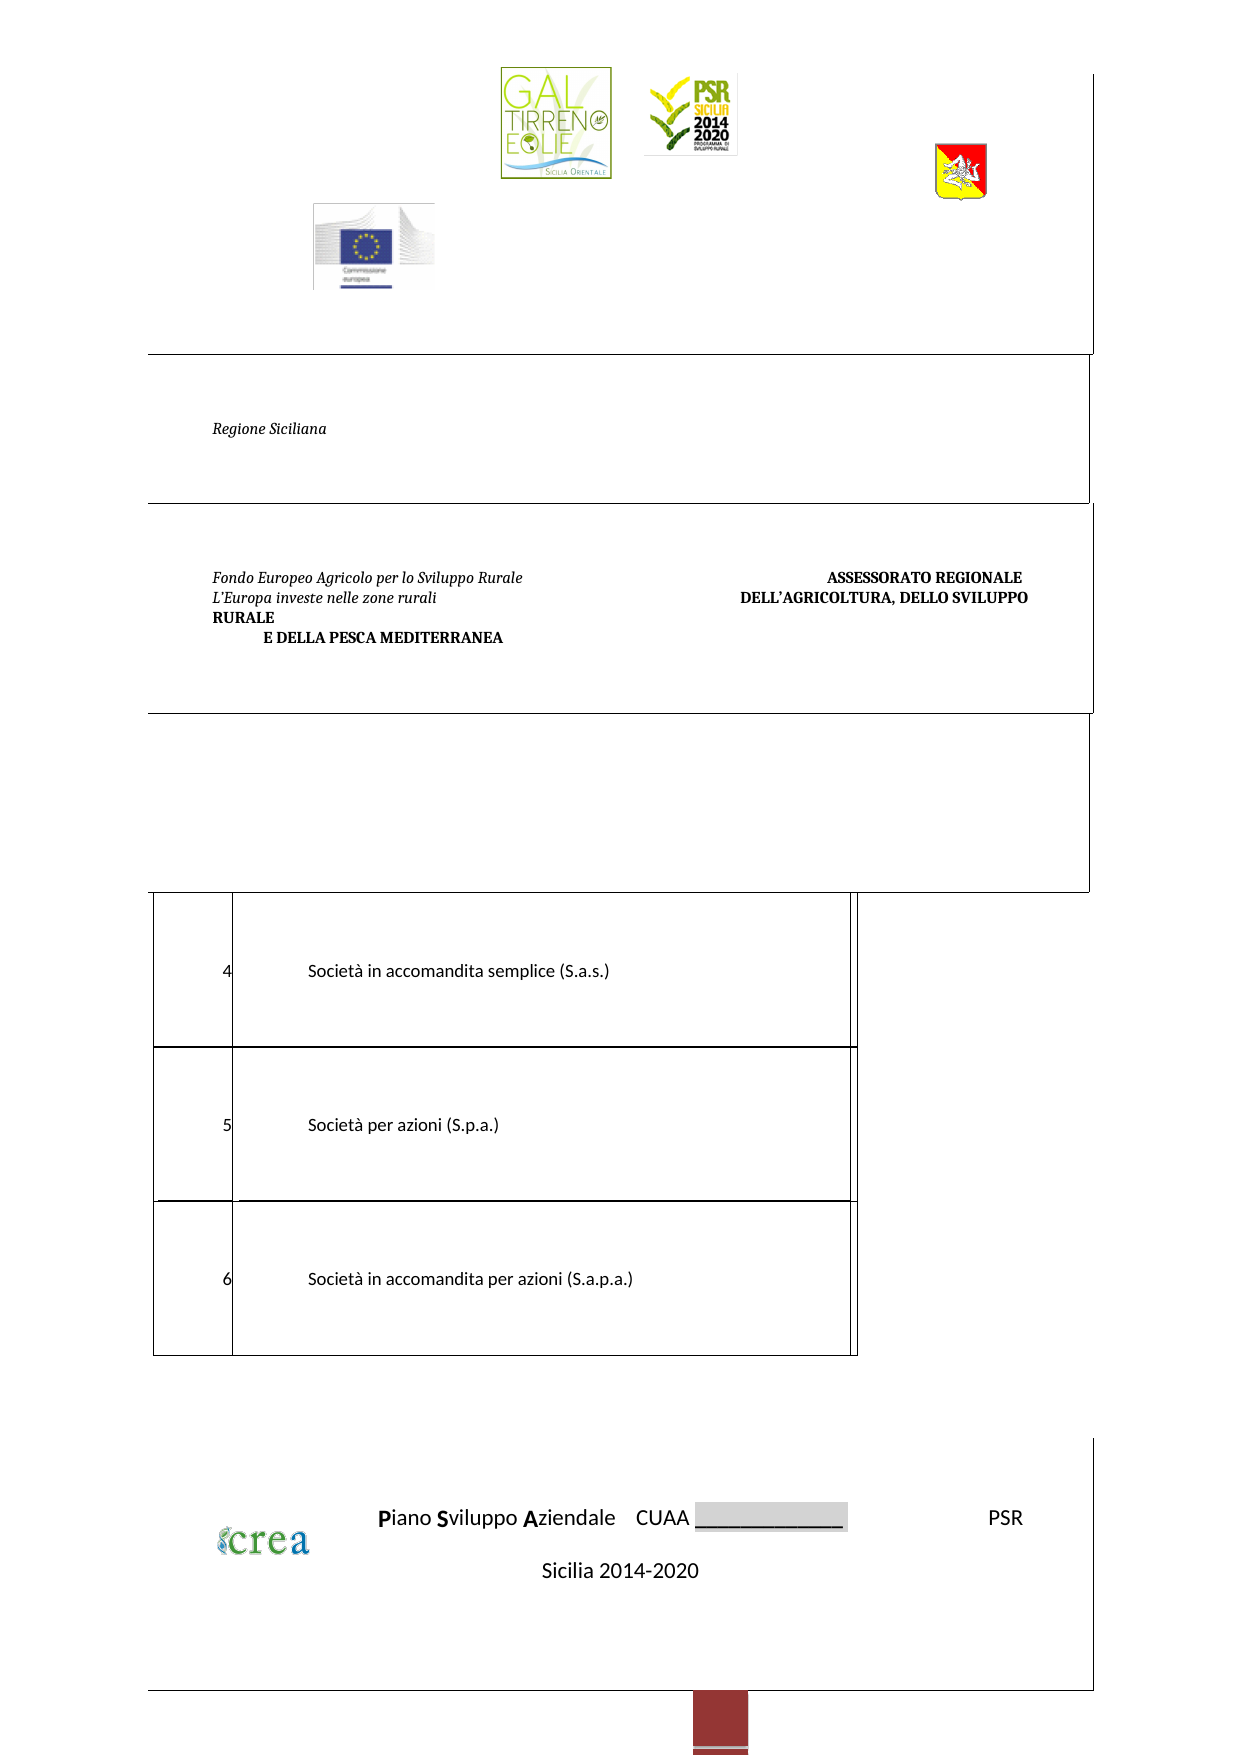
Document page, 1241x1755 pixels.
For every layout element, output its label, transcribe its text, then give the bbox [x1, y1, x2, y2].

table_cell 5 [154, 1048, 232, 1201]
table_cell [851, 1202, 857, 1355]
table_cell 4 [154, 893, 232, 1046]
table_cell Società in accomandita per azioni (S.a.p.a.) [233, 1202, 850, 1355]
table_cell [851, 893, 857, 1046]
table_cell 6 [154, 1202, 232, 1355]
table_cell [851, 1048, 857, 1201]
table_cell Società per azioni (S.p.a.) [233, 1048, 850, 1201]
table_cell Società in accomandita semplice (S.a.s.) [233, 893, 850, 1046]
